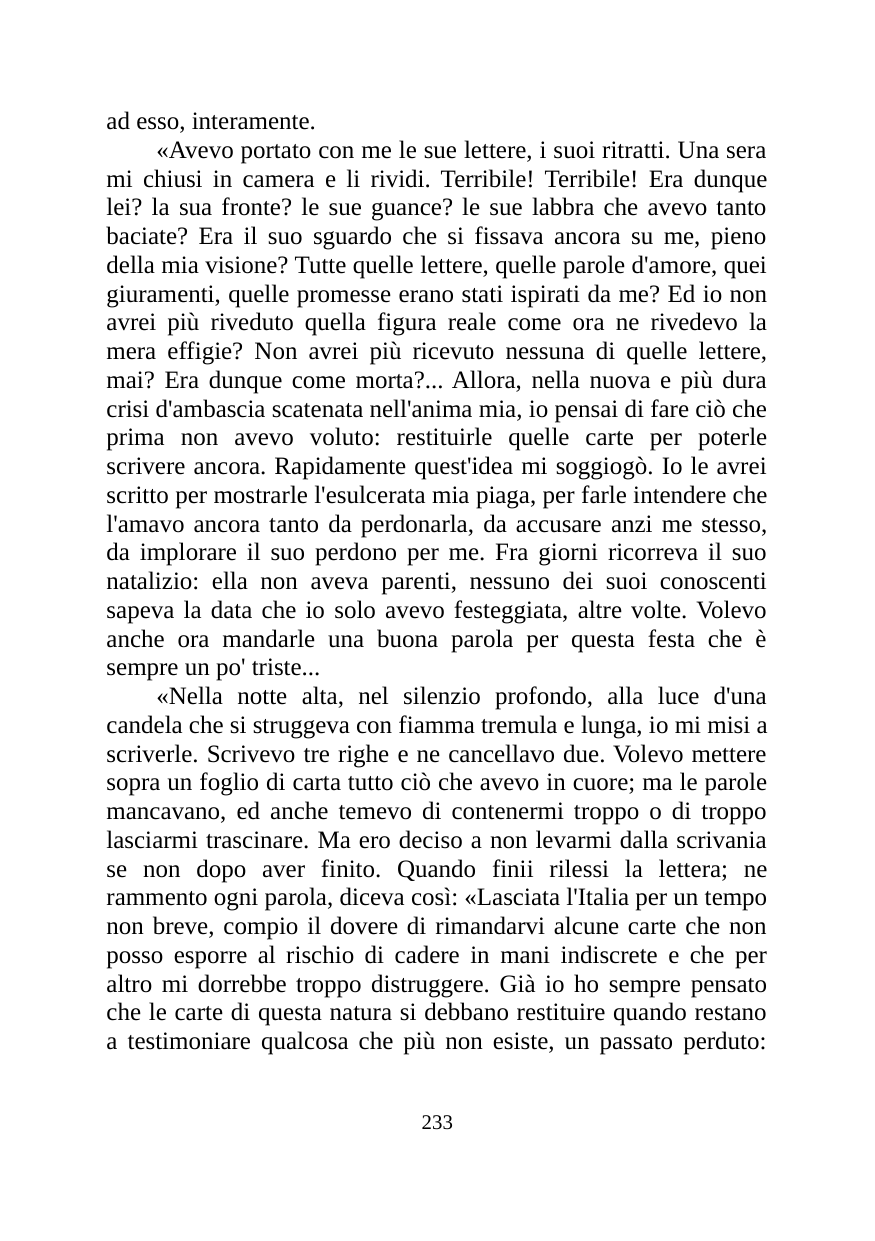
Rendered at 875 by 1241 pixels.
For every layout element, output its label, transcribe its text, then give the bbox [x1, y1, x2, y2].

text «Nella notte alta, nel silenzio profondo, alla luce d'una candela che si struggeva con fiamma tremula e lunga, io mi misi a scriverle. Scrivevo tre righe e ne cancellavo due. Volevo mettere sopra un foglio di carta tutto ciò che avevo in cuore; ma le parole mancavano, ed anche temevo di contenermi troppo o di troppo lasciarmi trascinare. Ma ero deciso a non levarmi dalla scrivania se non dopo aver finito. Quando finii rilessi la lettera; ne rammento ogni parola, diceva così: «Lasciata l'Italia per un tempo non breve, compio il dovere di rimandarvi alcune carte che non posso esporre al rischio di cadere in mani indiscrete e che per altro mi dorrebbe troppo distruggere. Già io ho sempre pensato che le carte di questa natura si debbano restituire quando restano a testimoniare qualcosa che più non esiste, un passato perduto: [106, 681, 768, 1055]
text ad esso, interamente. [106, 106, 768, 135]
text «Avevo portato con me le sue lettere, i suoi ritratti. Una sera mi chiusi in camera e li rividi. Terribile! Terribile! Era dunque lei? la sua fronte? le sue guance? le sue labbra che avevo tanto baciate? Era il suo sguardo che si fissava ancora su me, pieno della mia visione? Tutte quelle lettere, quelle parole d'amore, quei giuramenti, quelle promesse erano stati ispirati da me? Ed io non avrei più riveduto quella figura reale come ora ne rivedevo la mera effigie? Non avrei più ricevuto nessuna di quelle lettere, mai? Era dunque come morta?... Allora, nella nuova e più dura crisi d'ambascia scatenata nell'anima mia, io pensai di fare ciò che prima non avevo voluto: restituirle quelle carte per poterle scrivere ancora. Rapidamente quest'idea mi soggiogò. Io le avrei scritto per mostrarle l'esulcerata mia piaga, per farle intendere che l'amavo ancora tanto da perdonarla, da accusare anzi me stesso, da implorare il suo perdono per me. Fra giorni ricorreva il suo natalizio: ella non aveva parenti, nessuno dei suoi conoscenti sapeva la data che io solo avevo festeggiata, altre volte. Volevo anche ora mandarle una buona parola per questa festa che è sempre un po' triste... [106, 135, 768, 681]
